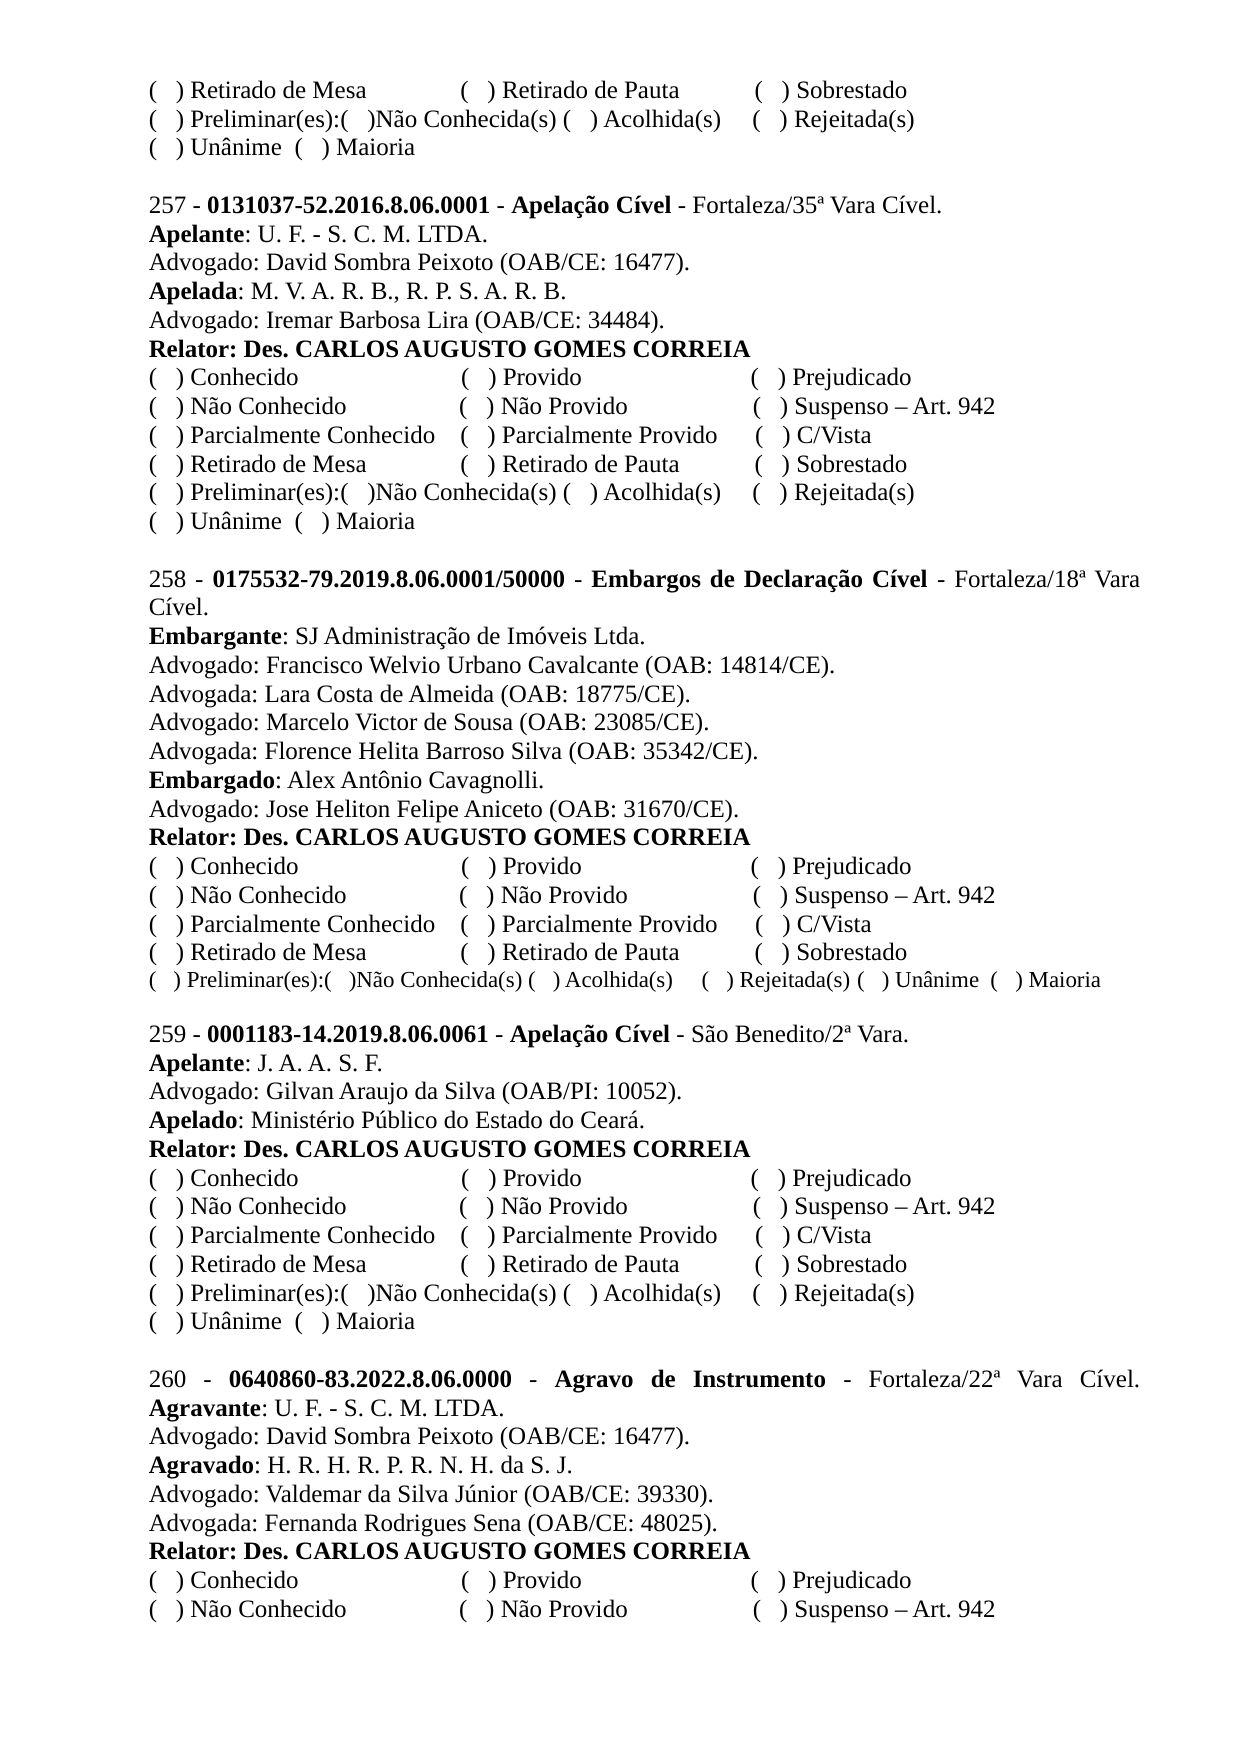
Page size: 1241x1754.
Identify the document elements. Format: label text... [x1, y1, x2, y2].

text Advogado: Valdemar da Silva Júnior (OAB/CE: 39330). [148, 1479, 1141, 1508]
text Advogado: Gilvan Araujo da Silva (OAB/PI: 10052). [148, 1076, 1141, 1105]
text Apelado: Ministério Público do Estado do Ceará. [148, 1105, 1141, 1134]
text ( ) Não Conhecido ( ) Não Provido ( ) Suspenso – Art. 942 [148, 1594, 1158, 1623]
text Relator: Des. CARLOS AUGUSTO GOMES CORREIA [148, 1134, 1141, 1163]
text 260 - 0640860-83.2022.8.06.0000 - Agravo de Instrumento - Fortaleza/22ª Vara Cível. Agravante: U. F. - S. C. M. LTDA. [148, 1364, 1141, 1421]
text Apelada: M. V. A. R. B., R. P. S. A. R. B. [148, 276, 1141, 305]
text ( ) Preliminar(es):( )Não Conhecida(s) ( ) Acolhida(s) ( ) Rejeitada(s) ( ) Unânime ( ) Maioria [148, 966, 1158, 993]
text Apelante: J. A. A. S. F. [148, 1048, 1141, 1076]
text Advogado: David Sombra Peixoto (OAB/CE: 16477). [148, 247, 1141, 276]
text 259 - 0001183-14.2019.8.06.0061 - Apelação Cível - São Benedito/2ª Vara. [148, 1019, 1141, 1048]
text ( ) Preliminar(es):( )Não Conhecida(s) ( ) Acolhida(s) ( ) Rejeitada(s) [148, 477, 1158, 506]
text ( ) Conhecido ( ) Provido ( ) Prejudicado [148, 362, 1141, 391]
text ( ) Não Conhecido ( ) Não Provido ( ) Suspenso – Art. 942 [148, 880, 1158, 909]
text Agravado: H. R. H. R. P. R. N. H. da S. J. [148, 1450, 1141, 1479]
text 257 - 0131037-52.2016.8.06.0001 - Apelação Cível - Fortaleza/35ª Vara Cível. [148, 190, 1141, 219]
text 258 - 0175532-79.2019.8.06.0001/50000 - Embargos de Declaração Cível - Fortaleza/18ª Vara Cível. [148, 564, 1141, 621]
text Advogado: Marcelo Victor de Sousa (OAB: 23085/CE). [148, 707, 1141, 736]
text ( ) Parcialmente Conhecido ( ) Parcialmente Provido ( ) C/Vista [148, 420, 1158, 449]
text ( ) Preliminar(es):( )Não Conhecida(s) ( ) Acolhida(s) ( ) Rejeitada(s) [148, 104, 1158, 132]
text ( ) Retirado de Mesa ( ) Retirado de Pauta ( ) Sobrestado [148, 937, 1158, 966]
text Embargante: SJ Administração de Imóveis Ltda. [148, 621, 1141, 650]
text Advogado: Francisco Welvio Urbano Cavalcante (OAB: 14814/CE). [148, 650, 1141, 679]
text ( ) Parcialmente Conhecido ( ) Parcialmente Provido ( ) C/Vista [148, 909, 1158, 937]
text ( ) Conhecido ( ) Provido ( ) Prejudicado [148, 1565, 1141, 1594]
text ( ) Unânime ( ) Maioria [148, 132, 1158, 161]
text Advogado: David Sombra Peixoto (OAB/CE: 16477). [148, 1421, 1141, 1450]
text Advogado: Jose Heliton Felipe Aniceto (OAB: 31670/CE). [148, 794, 1141, 822]
text ( ) Preliminar(es):( )Não Conhecida(s) ( ) Acolhida(s) ( ) Rejeitada(s) [148, 1278, 1158, 1306]
text ( ) Retirado de Mesa ( ) Retirado de Pauta ( ) Sobrestado [148, 75, 1158, 104]
text ( ) Conhecido ( ) Provido ( ) Prejudicado [148, 851, 1141, 880]
text ( ) Unânime ( ) Maioria [148, 1306, 1158, 1335]
text Advogada: Fernanda Rodrigues Sena (OAB/CE: 48025). [148, 1508, 1141, 1536]
text Apelante: U. F. - S. C. M. LTDA. [148, 219, 1141, 247]
text Relator: Des. CARLOS AUGUSTO GOMES CORREIA [148, 1536, 1141, 1565]
text Advogada: Florence Helita Barroso Silva (OAB: 35342/CE). [148, 736, 1141, 765]
text ( ) Unânime ( ) Maioria [148, 506, 1158, 535]
text Relator: Des. CARLOS AUGUSTO GOMES CORREIA [148, 822, 1141, 851]
text Relator: Des. CARLOS AUGUSTO GOMES CORREIA [148, 334, 1141, 362]
text ( ) Parcialmente Conhecido ( ) Parcialmente Provido ( ) C/Vista [148, 1220, 1158, 1249]
text Advogada: Lara Costa de Almeida (OAB: 18775/CE). [148, 679, 1141, 707]
text Embargado: Alex Antônio Cavagnolli. [148, 765, 1141, 794]
text Advogado: Iremar Barbosa Lira (OAB/CE: 34484). [148, 305, 1141, 334]
text ( ) Não Conhecido ( ) Não Provido ( ) Suspenso – Art. 942 [148, 391, 1158, 420]
text ( ) Retirado de Mesa ( ) Retirado de Pauta ( ) Sobrestado [148, 449, 1158, 477]
text ( ) Não Conhecido ( ) Não Provido ( ) Suspenso – Art. 942 [148, 1191, 1158, 1220]
text ( ) Conhecido ( ) Provido ( ) Prejudicado [148, 1163, 1141, 1191]
text ( ) Retirado de Mesa ( ) Retirado de Pauta ( ) Sobrestado [148, 1249, 1158, 1278]
